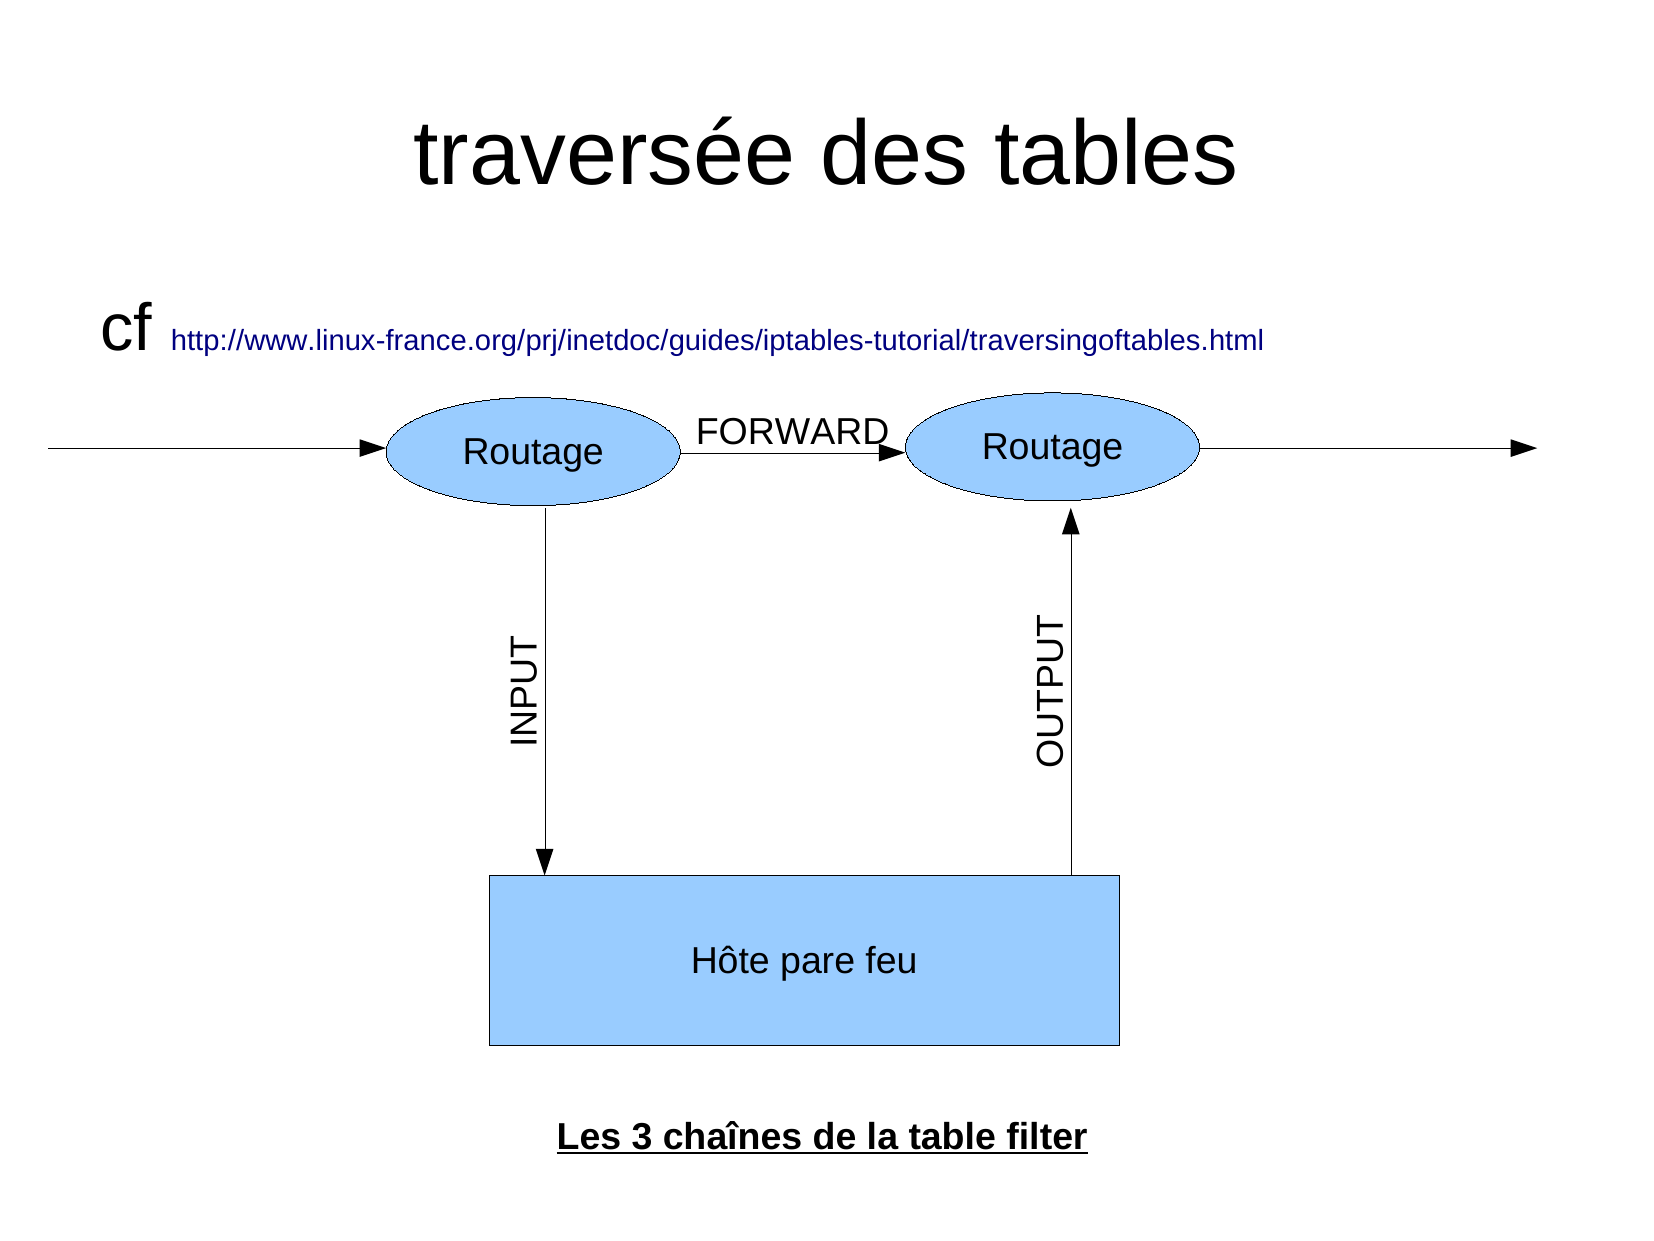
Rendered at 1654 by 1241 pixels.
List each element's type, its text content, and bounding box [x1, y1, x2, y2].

text_box Les 3 chaînes de la table filter [541, 1108, 1112, 1172]
text_box Routage [386, 397, 681, 506]
text_box Hôte pare feu [489, 875, 1120, 1046]
title traversée des tables [82, 49, 1571, 257]
list cf http://www.linux-france.org/prj/inetdoc/guides/iptables-tutorial/traversingoftables.html [82, 290, 1571, 1109]
text_box Routage [905, 392, 1200, 501]
